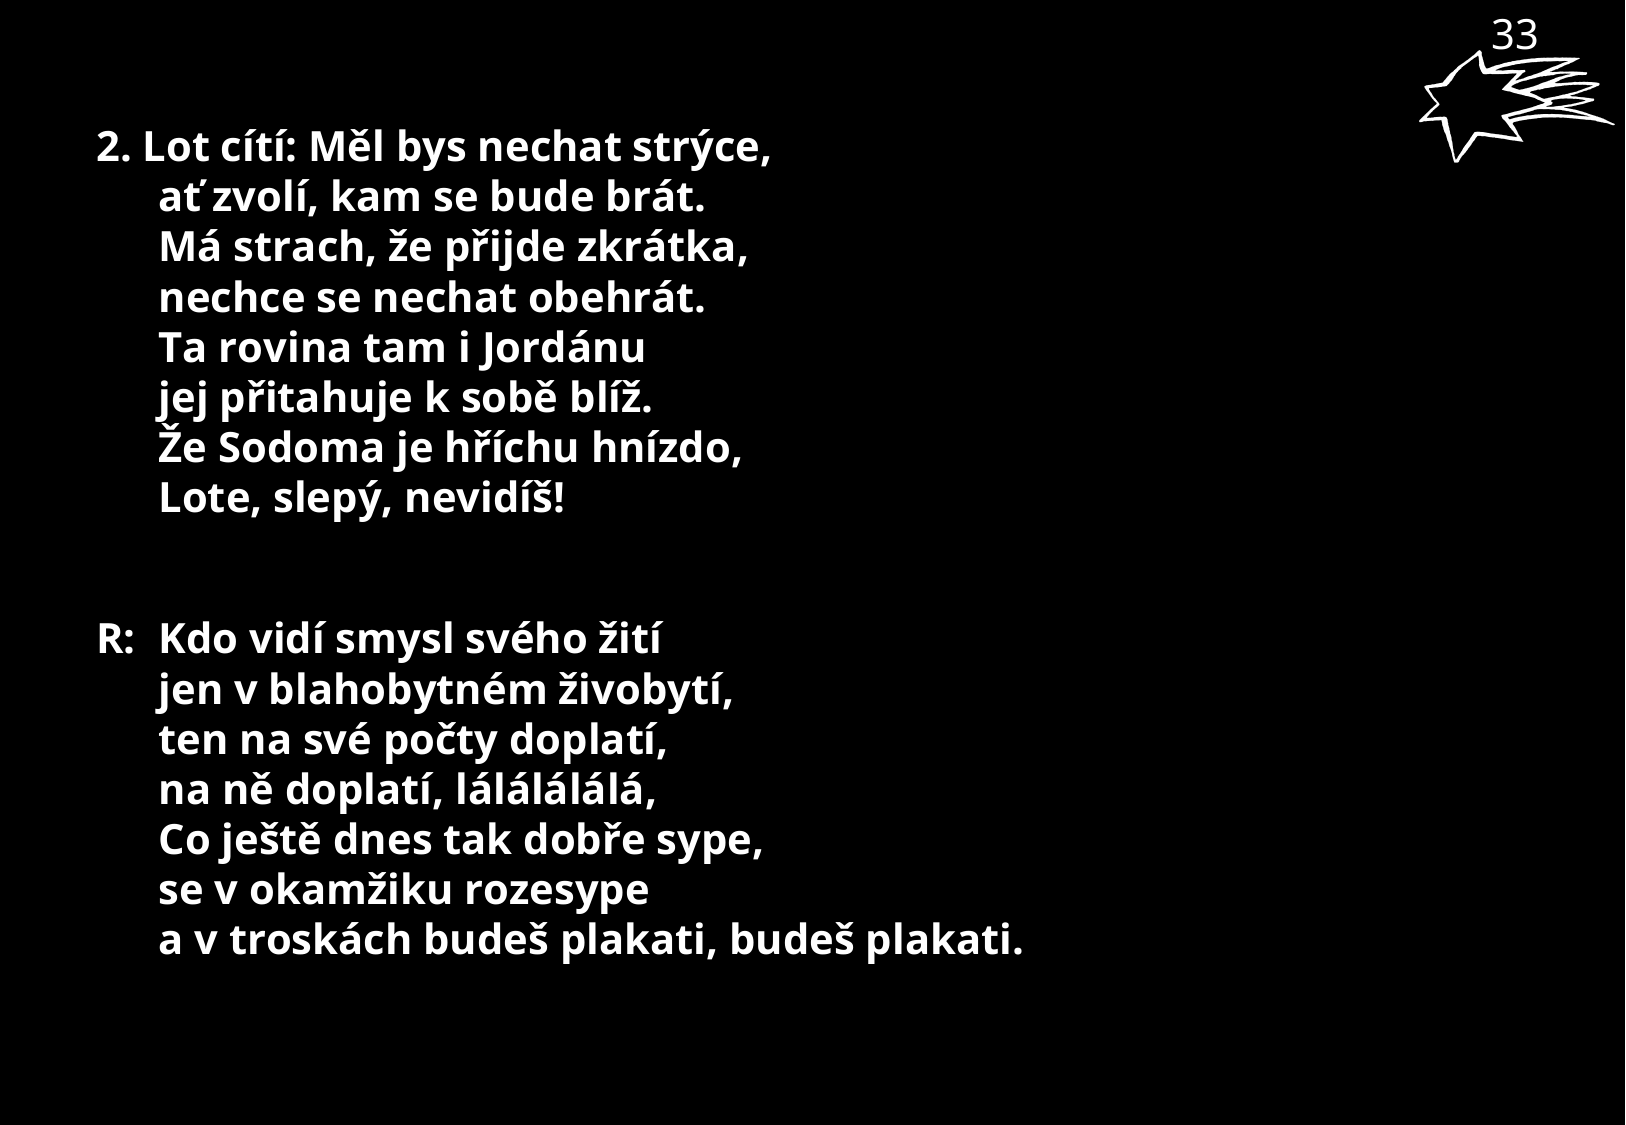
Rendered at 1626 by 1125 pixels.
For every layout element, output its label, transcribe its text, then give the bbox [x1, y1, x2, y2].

list 2. Lot cítí: Měl bys nechat strýce, ať zvolí, kam se bude brát. Má strach, že přijde zkrátka, nechce se nechat obehrát. Ta rovina tam i Jordánu jej přitahuje k sobě blíž. Že Sodoma je hříchu hnízdo, Lote, slepý, nevidíš! R: Kdo vidí smysl svého žití jen v blahobytném živobytí, ten na své počty doplatí, na ně doplatí, lálálálálá, Co ještě dnes tak dobře sype, se v okamžiku rozesype a v troskách budeš plakati, budeš plakati. [81, 112, 1544, 1101]
text_box 33 [1405, 0, 1626, 66]
